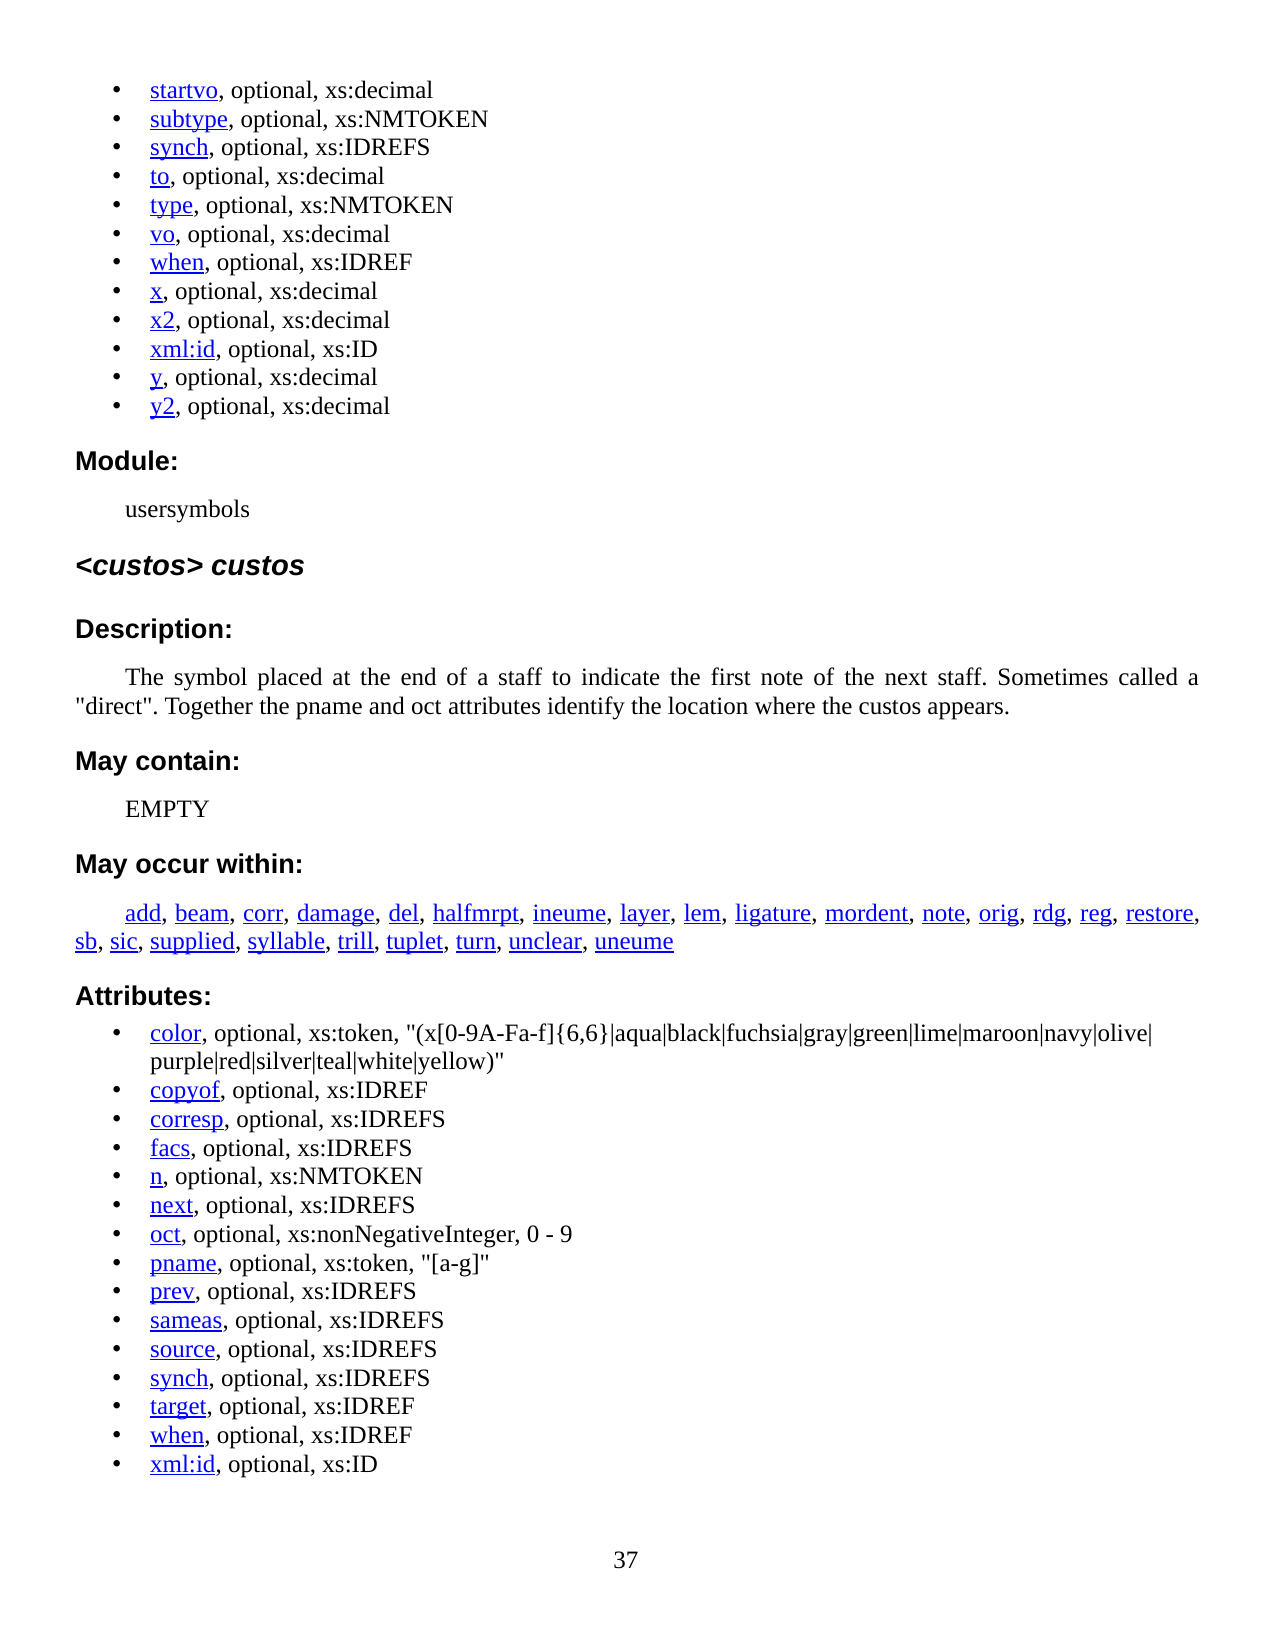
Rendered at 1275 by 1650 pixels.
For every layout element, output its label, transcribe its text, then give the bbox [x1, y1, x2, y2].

list y2, optional, xs:decimal [112, 391, 1200, 420]
list next, optional, xs:IDREFS [112, 1190, 1200, 1219]
list subtype, optional, xs:NMTOKEN [112, 104, 1200, 132]
text usersymbols [75, 494, 1200, 523]
subtitle <custos> custos [75, 548, 1200, 582]
subtitle May occur within: [75, 848, 1200, 879]
list sameas, optional, xs:IDREFS [112, 1305, 1200, 1334]
list synch, optional, xs:IDREFS [112, 1363, 1200, 1391]
list x, optional, xs:decimal [112, 276, 1200, 305]
list type, optional, xs:NMTOKEN [112, 190, 1200, 219]
subtitle Attributes: [75, 980, 1200, 1011]
list synch, optional, xs:IDREFS [112, 132, 1200, 161]
list y, optional, xs:decimal [112, 362, 1200, 391]
text EMPTY [75, 794, 1200, 823]
list when, optional, xs:IDREF [112, 1420, 1200, 1449]
list xml:id, optional, xs:ID [112, 1449, 1200, 1478]
list prev, optional, xs:IDREFS [112, 1276, 1200, 1305]
list copyof, optional, xs:IDREF [112, 1075, 1200, 1104]
list to, optional, xs:decimal [112, 161, 1200, 190]
list x2, optional, xs:decimal [112, 305, 1200, 334]
list color, optional, xs:token, "(x[0-9A-Fa-f]{6,6}|aqua|black|fuchsia|gray|green|lime|maroon|navy|olive|purple|red|silver|teal|white|yellow)" [112, 1018, 1200, 1075]
list when, optional, xs:IDREF [112, 247, 1200, 276]
list corresp, optional, xs:IDREFS [112, 1104, 1200, 1133]
text The symbol placed at the end of a staff to indicate the first note of the next staff. Sometimes called a "direct". Together the pname and oct attributes identify the location where the custos appears. [75, 662, 1200, 720]
list startvo, optional, xs:decimal [112, 75, 1200, 104]
list xml:id, optional, xs:ID [112, 334, 1200, 362]
list target, optional, xs:IDREF [112, 1391, 1200, 1420]
subtitle May contain: [75, 745, 1200, 776]
list facs, optional, xs:IDREFS [112, 1133, 1200, 1161]
list pname, optional, xs:token, "[a-g]" [112, 1248, 1200, 1276]
subtitle Description: [75, 613, 1200, 644]
list vo, optional, xs:decimal [112, 219, 1200, 247]
list n, optional, xs:NMTOKEN [112, 1161, 1200, 1190]
subtitle Module: [75, 445, 1200, 476]
list source, optional, xs:IDREFS [112, 1334, 1200, 1363]
text add, beam, corr, damage, del, halfmrpt, ineume, layer, lem, ligature, mordent, note, orig, rdg, reg, restore, sb, sic, supplied, syllable, trill, tuplet, turn, unclear, uneume [75, 898, 1200, 955]
list oct, optional, xs:nonNegativeInteger, 0 - 9 [112, 1219, 1200, 1248]
